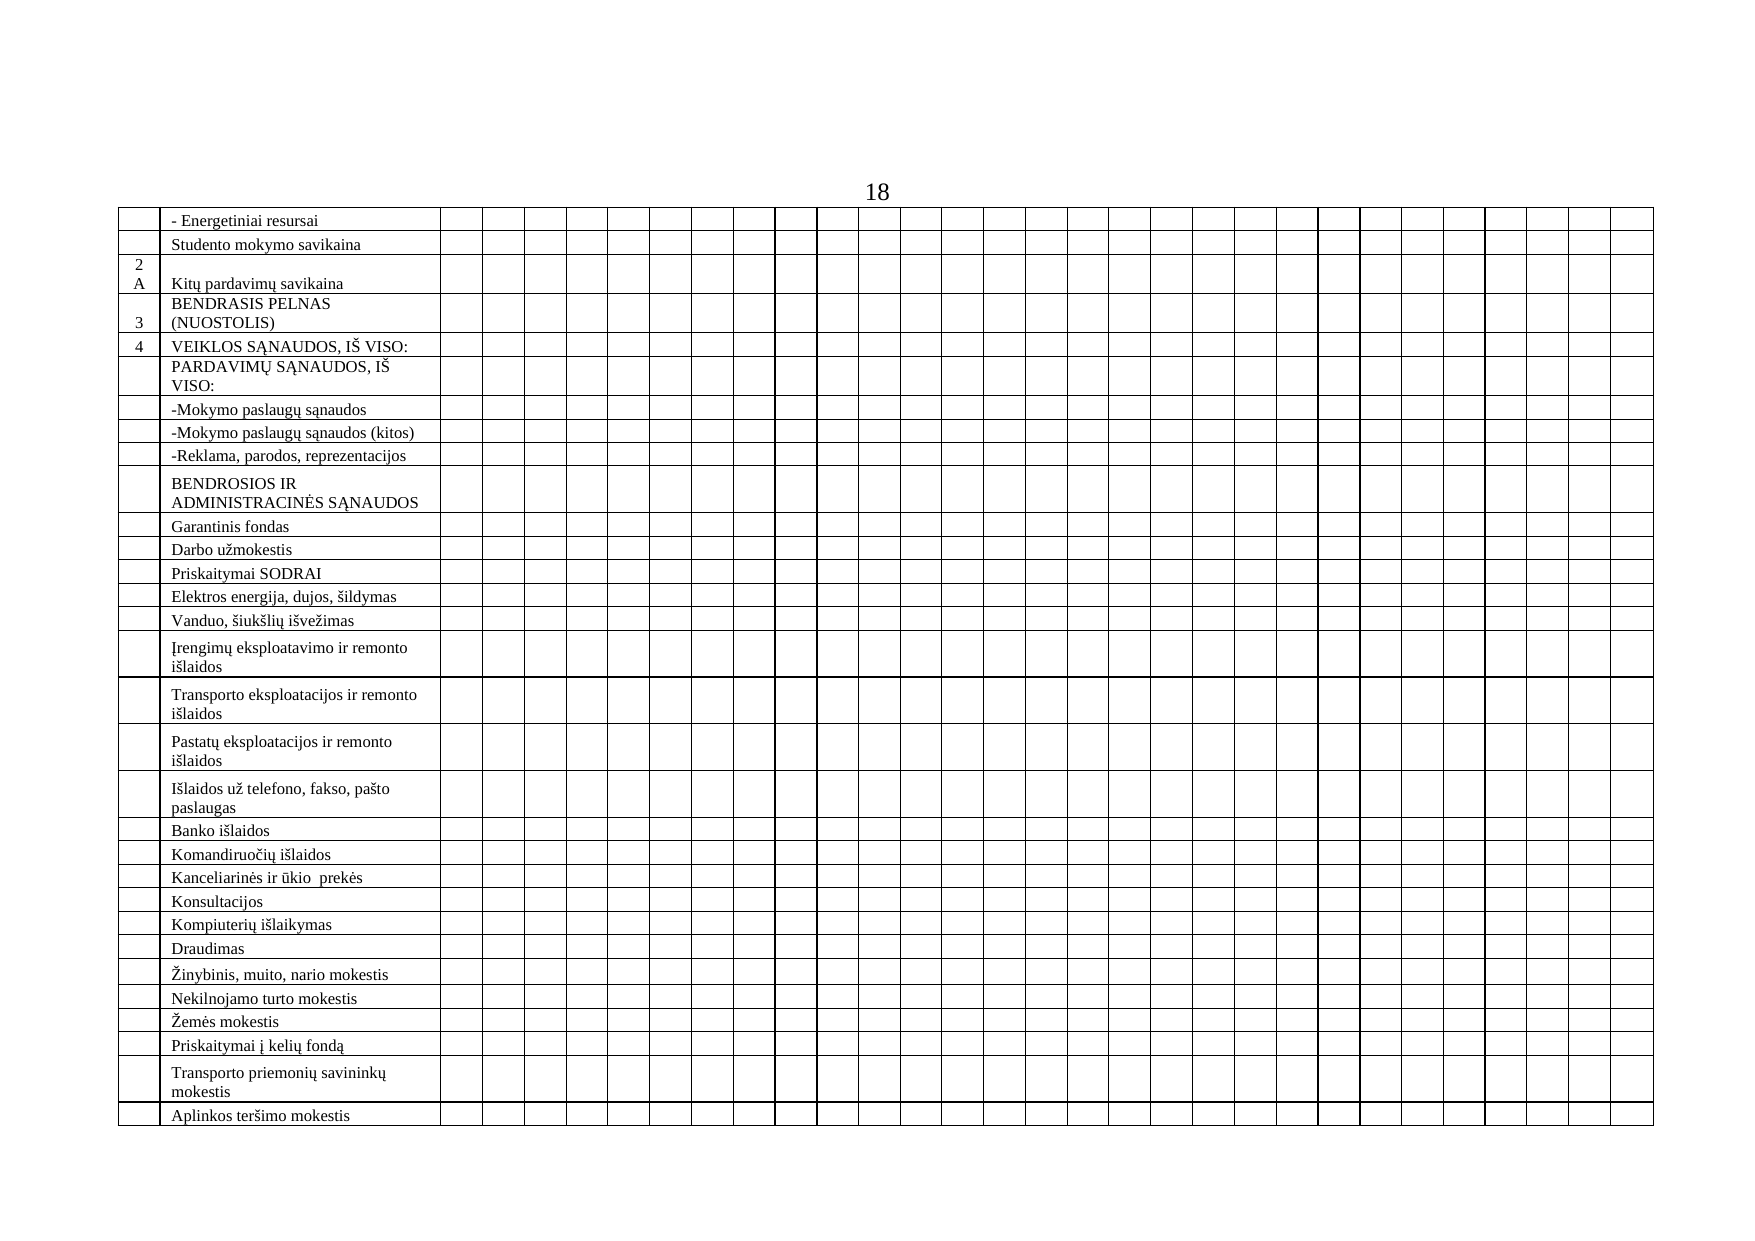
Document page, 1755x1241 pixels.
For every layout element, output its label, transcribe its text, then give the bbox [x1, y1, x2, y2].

table_cell [1402, 294, 1443, 332]
table_cell [1277, 584, 1317, 606]
table_cell [1569, 294, 1610, 332]
table_cell [901, 466, 941, 512]
table_cell [859, 771, 900, 817]
table_cell [650, 333, 691, 356]
table_cell [1319, 1032, 1359, 1054]
table_cell [692, 678, 733, 723]
table_cell BENDRASIS PELNAS (NUOSTOLIS) [161, 294, 440, 332]
table_cell [608, 888, 649, 911]
table_cell [567, 724, 607, 770]
table_cell [1026, 466, 1067, 512]
table_cell [1026, 584, 1067, 606]
table_cell [1277, 985, 1317, 1008]
table_cell [859, 1103, 900, 1125]
table_cell Transporto eksploatacijos ir remonto išlaidos [161, 678, 440, 723]
table_cell [818, 333, 858, 356]
table_cell Kanceliarinės ir ūkio prekės [161, 865, 440, 887]
table_cell [650, 208, 691, 230]
table_cell [483, 631, 524, 676]
table_cell [734, 865, 774, 887]
table_cell [1319, 959, 1359, 984]
table_cell [1486, 678, 1526, 723]
table_cell [1193, 631, 1234, 676]
table_cell [525, 466, 566, 512]
table_cell [1026, 912, 1067, 934]
table_cell [859, 333, 900, 356]
table_cell [567, 420, 607, 442]
table_cell [818, 513, 858, 536]
table_cell [1527, 888, 1568, 911]
table_cell -Mokymo paslaugų sąnaudos (kitos) [161, 420, 440, 442]
table_cell [1444, 537, 1484, 559]
table_cell [1277, 818, 1317, 840]
table_cell [1319, 818, 1359, 840]
table_cell [1486, 537, 1526, 559]
table_cell [650, 724, 691, 770]
table_cell [119, 888, 159, 911]
table_cell [1569, 357, 1610, 395]
table_cell [1235, 912, 1276, 934]
table_cell [1026, 841, 1067, 864]
table_cell [734, 818, 774, 840]
table_cell [859, 584, 900, 606]
table_cell [1361, 771, 1401, 817]
table_cell [650, 357, 691, 395]
table_cell [1319, 1009, 1359, 1031]
table_cell [692, 333, 733, 356]
table_cell [1569, 443, 1610, 465]
table_cell [1361, 396, 1401, 418]
table_cell [1527, 1103, 1568, 1125]
table_cell [942, 888, 983, 911]
table_cell [859, 1056, 900, 1101]
table_cell [567, 255, 607, 293]
table_cell [483, 357, 524, 395]
table_cell [776, 466, 816, 512]
table_cell [692, 357, 733, 395]
table_cell [1444, 678, 1484, 723]
table_cell [692, 560, 733, 583]
table_cell [1277, 1009, 1317, 1031]
table_cell [942, 443, 983, 465]
table_cell [692, 231, 733, 253]
table_cell [776, 420, 816, 442]
table_cell [1151, 631, 1192, 676]
table_cell [1319, 771, 1359, 817]
table_cell [1109, 584, 1150, 606]
table_cell [1444, 357, 1484, 395]
table_cell [567, 818, 607, 840]
table_cell [984, 607, 1025, 629]
table_cell [1361, 208, 1401, 230]
table_cell Priskaitymai į kelių fondą [161, 1032, 440, 1054]
table_cell [1527, 208, 1568, 230]
table_cell [1151, 537, 1192, 559]
table_cell [901, 985, 941, 1008]
table_cell 4 [119, 333, 159, 356]
table_cell [1444, 985, 1484, 1008]
table_cell [1486, 231, 1526, 253]
table_cell [608, 537, 649, 559]
table_cell [608, 841, 649, 864]
table_cell [901, 208, 941, 230]
table_cell [692, 420, 733, 442]
table_cell [1486, 443, 1526, 465]
table_cell [1235, 865, 1276, 887]
table_cell [1527, 631, 1568, 676]
table_cell [1402, 818, 1443, 840]
table_cell [1151, 724, 1192, 770]
table_cell [1068, 678, 1108, 723]
table_cell [859, 357, 900, 395]
table_cell [1109, 865, 1150, 887]
table_cell [1361, 255, 1401, 293]
table_cell [525, 513, 566, 536]
table_cell [1235, 724, 1276, 770]
table_cell [1611, 1056, 1653, 1101]
table_cell [1569, 607, 1610, 629]
table_cell [1569, 255, 1610, 293]
table_cell [1527, 420, 1568, 442]
table_cell [1319, 443, 1359, 465]
table_cell [650, 537, 691, 559]
table_cell [1235, 584, 1276, 606]
table_cell [650, 985, 691, 1008]
table_cell [1319, 888, 1359, 911]
table_cell [1026, 678, 1067, 723]
table_cell [1569, 631, 1610, 676]
table_cell [1527, 771, 1568, 817]
table_cell [901, 255, 941, 293]
table_cell [1193, 818, 1234, 840]
table_cell [776, 231, 816, 253]
table_cell [818, 1032, 858, 1054]
table_cell [1193, 607, 1234, 629]
table_cell [1402, 1032, 1443, 1054]
table_cell [1361, 841, 1401, 864]
table_cell [1444, 631, 1484, 676]
table_cell [1361, 959, 1401, 984]
table_cell [1402, 771, 1443, 817]
table_cell [1109, 818, 1150, 840]
table_cell [1193, 255, 1234, 293]
table_cell [859, 537, 900, 559]
table_cell [483, 724, 524, 770]
table_cell [119, 443, 159, 465]
table_cell [1193, 1103, 1234, 1125]
table_cell [1068, 420, 1108, 442]
table_cell [1193, 333, 1234, 356]
table_cell [483, 607, 524, 629]
table_cell [441, 888, 482, 911]
table_cell [1319, 607, 1359, 629]
table_cell [942, 678, 983, 723]
table_cell [984, 537, 1025, 559]
table_cell [1444, 912, 1484, 934]
table_cell [119, 584, 159, 606]
table_cell [567, 841, 607, 864]
table_cell [608, 959, 649, 984]
table_cell [1611, 357, 1653, 395]
table_cell [818, 1103, 858, 1125]
table_cell [1319, 560, 1359, 583]
table_cell [567, 560, 607, 583]
table_cell [119, 1009, 159, 1031]
table_cell [1235, 294, 1276, 332]
table_cell [567, 294, 607, 332]
table_cell [608, 208, 649, 230]
table_cell [1361, 888, 1401, 911]
table_cell [1235, 466, 1276, 512]
table_cell [1486, 333, 1526, 356]
table_cell [942, 841, 983, 864]
table_cell [1235, 1009, 1276, 1031]
table_cell [1486, 294, 1526, 332]
table_cell [818, 985, 858, 1008]
table_cell [901, 1009, 941, 1031]
table_cell [1569, 1056, 1610, 1101]
table_cell [1026, 208, 1067, 230]
table_cell [1319, 584, 1359, 606]
table_cell [441, 1103, 482, 1125]
table_cell [984, 584, 1025, 606]
table_cell [119, 537, 159, 559]
table_cell [119, 678, 159, 723]
table_cell [1193, 985, 1234, 1008]
table_cell [1277, 935, 1317, 958]
table_cell [1569, 513, 1610, 536]
table_cell [818, 912, 858, 934]
table_cell [1402, 607, 1443, 629]
table_cell [525, 208, 566, 230]
table_cell [776, 255, 816, 293]
table_cell [567, 537, 607, 559]
table_cell [1611, 466, 1653, 512]
table_cell [1235, 888, 1276, 911]
table_cell [1068, 357, 1108, 395]
table_cell [1193, 865, 1234, 887]
table_cell [1402, 357, 1443, 395]
table_cell [818, 678, 858, 723]
table_cell [483, 1056, 524, 1101]
table_cell [1319, 631, 1359, 676]
table_cell [1277, 771, 1317, 817]
table_cell [119, 1056, 159, 1101]
table_cell [692, 208, 733, 230]
table_cell [608, 443, 649, 465]
table_cell [1109, 560, 1150, 583]
table_cell [441, 724, 482, 770]
table_cell [1361, 631, 1401, 676]
table_cell [942, 818, 983, 840]
table_cell [525, 443, 566, 465]
table_cell [1319, 420, 1359, 442]
table_cell [692, 985, 733, 1008]
table_cell [1277, 443, 1317, 465]
table_cell [1527, 466, 1568, 512]
table_cell [1109, 537, 1150, 559]
table_cell [525, 865, 566, 887]
table_cell [1486, 466, 1526, 512]
table_cell [1068, 607, 1108, 629]
table_cell [1068, 560, 1108, 583]
table_cell [1569, 724, 1610, 770]
table_cell [650, 841, 691, 864]
table_cell [1277, 208, 1317, 230]
table_cell [1277, 724, 1317, 770]
table_cell [1527, 255, 1568, 293]
table_cell [1026, 255, 1067, 293]
table_cell [776, 985, 816, 1008]
table_cell [1235, 255, 1276, 293]
table_cell [1402, 678, 1443, 723]
table_cell [1444, 607, 1484, 629]
table_cell [1486, 841, 1526, 864]
table_cell [984, 357, 1025, 395]
table_cell [1109, 1056, 1150, 1101]
table_cell [119, 865, 159, 887]
table_cell [1527, 584, 1568, 606]
table_cell [776, 584, 816, 606]
table_cell [1402, 935, 1443, 958]
table_cell [525, 841, 566, 864]
table_cell [1527, 560, 1568, 583]
table_cell [1151, 420, 1192, 442]
table_cell [734, 1103, 774, 1125]
table_cell [1361, 912, 1401, 934]
table_cell [1319, 466, 1359, 512]
table_cell [859, 1009, 900, 1031]
table_cell [1026, 724, 1067, 770]
table_cell [1151, 294, 1192, 332]
table_cell [734, 771, 774, 817]
table_cell [859, 560, 900, 583]
table_cell [692, 584, 733, 606]
table_cell [608, 560, 649, 583]
table_cell [608, 1009, 649, 1031]
table_cell [441, 333, 482, 356]
table_cell [818, 208, 858, 230]
table_cell [901, 607, 941, 629]
table_cell [1193, 724, 1234, 770]
table_cell [441, 841, 482, 864]
table_cell [650, 396, 691, 418]
table_cell [608, 294, 649, 332]
table_cell [1361, 1009, 1401, 1031]
table_cell VEIKLOS SĄNAUDOS, IŠ VISO: [161, 333, 440, 356]
table_cell [901, 420, 941, 442]
table_cell [608, 513, 649, 536]
table_cell [1527, 912, 1568, 934]
table_cell [692, 466, 733, 512]
table_cell [483, 560, 524, 583]
table_cell [984, 466, 1025, 512]
table_cell [859, 231, 900, 253]
table_cell [1193, 396, 1234, 418]
table_cell [901, 1032, 941, 1054]
table_cell [1235, 231, 1276, 253]
table_cell [608, 912, 649, 934]
table_cell [984, 985, 1025, 1008]
table_cell [692, 841, 733, 864]
table_cell [1361, 294, 1401, 332]
table_cell [1361, 935, 1401, 958]
table_cell [1361, 560, 1401, 583]
table_cell [525, 357, 566, 395]
table_cell [1235, 357, 1276, 395]
table_cell [1193, 841, 1234, 864]
table_cell [1319, 1103, 1359, 1125]
table_cell [1486, 631, 1526, 676]
table_cell [1277, 513, 1317, 536]
table_cell [734, 584, 774, 606]
table_cell [776, 1056, 816, 1101]
table_cell [119, 818, 159, 840]
table_cell [567, 1009, 607, 1031]
table_cell [1611, 231, 1653, 253]
table_cell [984, 865, 1025, 887]
table_cell [1611, 631, 1653, 676]
table_cell [567, 607, 607, 629]
table_cell [942, 584, 983, 606]
table_cell [818, 841, 858, 864]
table_cell [1109, 841, 1150, 864]
table_cell [1068, 396, 1108, 418]
table_cell [1109, 985, 1150, 1008]
table_cell [525, 537, 566, 559]
table_cell Priskaitymai SODRAI [161, 560, 440, 583]
table_cell [608, 985, 649, 1008]
table_cell [1235, 420, 1276, 442]
table_cell [483, 771, 524, 817]
table_cell [942, 607, 983, 629]
table_cell [525, 631, 566, 676]
table_cell [859, 888, 900, 911]
table_cell Įrengimų eksploatavimo ir remonto išlaidos [161, 631, 440, 676]
table_cell [859, 865, 900, 887]
table_cell 3 [119, 294, 159, 332]
table_cell Konsultacijos [161, 888, 440, 911]
table_cell [441, 1056, 482, 1101]
table_cell [650, 231, 691, 253]
table_cell [650, 420, 691, 442]
table_cell [1569, 208, 1610, 230]
table_cell [483, 678, 524, 723]
table_cell [1319, 231, 1359, 253]
table_cell [650, 1009, 691, 1031]
table_cell [1611, 420, 1653, 442]
table_cell [525, 1032, 566, 1054]
table_cell [818, 935, 858, 958]
table_cell Pastatų eksploatacijos ir remonto išlaidos [161, 724, 440, 770]
table_cell [1026, 818, 1067, 840]
table_cell [1109, 631, 1150, 676]
table_cell [859, 818, 900, 840]
table_cell [1402, 865, 1443, 887]
table_cell [441, 537, 482, 559]
table_cell [525, 724, 566, 770]
table_cell [859, 396, 900, 418]
table_cell [1611, 513, 1653, 536]
table_cell [1235, 333, 1276, 356]
table_cell [1235, 396, 1276, 418]
table_cell [1277, 678, 1317, 723]
table_cell [1444, 560, 1484, 583]
table_cell [1361, 607, 1401, 629]
table_cell [942, 294, 983, 332]
table_cell [1068, 771, 1108, 817]
table_cell [984, 560, 1025, 583]
table_cell [1527, 513, 1568, 536]
table_cell [859, 255, 900, 293]
table_cell [734, 607, 774, 629]
table_cell [608, 1056, 649, 1101]
table_cell [1444, 420, 1484, 442]
table_cell [1486, 420, 1526, 442]
table_cell [1109, 208, 1150, 230]
table_cell [1527, 357, 1568, 395]
table_cell [441, 560, 482, 583]
table_cell [1569, 985, 1610, 1008]
table_cell [901, 1056, 941, 1101]
table_cell [567, 584, 607, 606]
table_cell [734, 1056, 774, 1101]
table_cell [818, 537, 858, 559]
table_cell [1444, 1056, 1484, 1101]
table_cell [119, 513, 159, 536]
table_cell [1235, 1032, 1276, 1054]
table_cell [119, 420, 159, 442]
table_cell [1068, 841, 1108, 864]
table_cell [441, 255, 482, 293]
table_cell [567, 771, 607, 817]
table_cell [1527, 841, 1568, 864]
table_cell [1277, 333, 1317, 356]
table_cell [859, 1032, 900, 1054]
table_cell [734, 537, 774, 559]
table_cell [901, 959, 941, 984]
table_cell [1527, 818, 1568, 840]
table_cell [1068, 724, 1108, 770]
table_cell [942, 396, 983, 418]
table_cell [525, 818, 566, 840]
table_cell [1361, 1103, 1401, 1125]
table_cell [525, 985, 566, 1008]
table_cell [483, 584, 524, 606]
table_cell [818, 357, 858, 395]
table_cell [1402, 985, 1443, 1008]
table_cell [859, 420, 900, 442]
table_cell [1569, 396, 1610, 418]
table_cell [776, 1032, 816, 1054]
table_cell [525, 607, 566, 629]
table_cell [441, 584, 482, 606]
table_cell [1402, 584, 1443, 606]
table_cell [1109, 443, 1150, 465]
table_cell [942, 1032, 983, 1054]
table_cell [1569, 865, 1610, 887]
table_cell [1444, 333, 1484, 356]
table_cell Banko išlaidos [161, 818, 440, 840]
table_cell [776, 818, 816, 840]
table_cell [441, 396, 482, 418]
table_cell [483, 466, 524, 512]
table_cell [1277, 560, 1317, 583]
table_cell [1402, 396, 1443, 418]
table_cell [441, 985, 482, 1008]
table_cell [776, 208, 816, 230]
table_cell [119, 208, 159, 230]
table_cell [692, 294, 733, 332]
table_cell [119, 1103, 159, 1125]
table_cell [525, 333, 566, 356]
table_cell [1026, 607, 1067, 629]
table_cell [1109, 888, 1150, 911]
table_cell [1193, 1009, 1234, 1031]
table_cell [567, 333, 607, 356]
table_cell Nekilnojamo turto mokestis [161, 985, 440, 1008]
table_cell [1361, 466, 1401, 512]
table_cell [483, 231, 524, 253]
table_cell [1277, 631, 1317, 676]
table_cell [942, 985, 983, 1008]
table_cell [1026, 357, 1067, 395]
table_cell [1026, 231, 1067, 253]
table_cell [483, 1032, 524, 1054]
table_cell [1151, 678, 1192, 723]
table_cell [567, 513, 607, 536]
table_cell [984, 818, 1025, 840]
table_cell [901, 1103, 941, 1125]
table_cell [483, 1009, 524, 1031]
table_cell [734, 888, 774, 911]
table_cell [1444, 208, 1484, 230]
table_cell [776, 631, 816, 676]
table_cell [1109, 466, 1150, 512]
table_cell [1444, 888, 1484, 911]
table_cell [984, 935, 1025, 958]
table_cell [1527, 1009, 1568, 1031]
table_cell [567, 959, 607, 984]
table_cell [441, 935, 482, 958]
table_cell [1486, 584, 1526, 606]
table_cell [1277, 1056, 1317, 1101]
table_cell [119, 466, 159, 512]
table_cell [525, 420, 566, 442]
table_cell [1402, 333, 1443, 356]
table_cell [1193, 1032, 1234, 1054]
table_cell [119, 771, 159, 817]
table_cell [1444, 1009, 1484, 1031]
table_cell [1569, 537, 1610, 559]
table_cell -Mokymo paslaugų sąnaudos [161, 396, 440, 418]
table_cell 2A [119, 255, 159, 293]
table_cell Elektros energija, dujos, šildymas [161, 584, 440, 606]
table_cell [441, 208, 482, 230]
table_cell [1486, 357, 1526, 395]
table_cell [984, 231, 1025, 253]
table_cell [1109, 1032, 1150, 1054]
table_cell [1193, 678, 1234, 723]
table_cell [608, 584, 649, 606]
table_cell [1068, 1009, 1108, 1031]
table_cell [1444, 513, 1484, 536]
table_cell [692, 888, 733, 911]
table_cell [734, 959, 774, 984]
table_cell [942, 333, 983, 356]
table_cell [1193, 888, 1234, 911]
table_cell Aplinkos teršimo mokestis [161, 1103, 440, 1125]
table_cell [984, 724, 1025, 770]
table_cell [818, 771, 858, 817]
table_cell [1277, 888, 1317, 911]
table_cell [818, 1056, 858, 1101]
table_cell [1319, 678, 1359, 723]
table_cell [942, 865, 983, 887]
table_cell [942, 912, 983, 934]
table_cell [483, 865, 524, 887]
table_cell Garantinis fondas [161, 513, 440, 536]
table_cell [984, 420, 1025, 442]
table_cell [1319, 357, 1359, 395]
table_cell [608, 231, 649, 253]
table_cell [1026, 1056, 1067, 1101]
table_cell [1361, 584, 1401, 606]
table_cell [1193, 1056, 1234, 1101]
table_cell - Energetiniai resursai [161, 208, 440, 230]
table_cell [1486, 818, 1526, 840]
table_cell [692, 1103, 733, 1125]
table_cell [1235, 935, 1276, 958]
table_cell [567, 631, 607, 676]
table_cell [859, 912, 900, 934]
table_cell [119, 935, 159, 958]
table_cell [567, 443, 607, 465]
table_cell [1026, 396, 1067, 418]
table_cell [942, 255, 983, 293]
table_cell [441, 607, 482, 629]
table_cell [1527, 294, 1568, 332]
table_cell [901, 537, 941, 559]
table_cell [776, 396, 816, 418]
table_cell [1026, 959, 1067, 984]
table_cell [1402, 231, 1443, 253]
table_cell [119, 560, 159, 583]
table_cell [1193, 912, 1234, 934]
table_cell [984, 888, 1025, 911]
table_cell [650, 294, 691, 332]
table_cell [1569, 959, 1610, 984]
table_cell [1444, 1032, 1484, 1054]
table_cell [1277, 865, 1317, 887]
table_cell [608, 357, 649, 395]
table_cell [525, 1009, 566, 1031]
table_cell [441, 771, 482, 817]
table_cell [942, 631, 983, 676]
table_cell [1361, 724, 1401, 770]
table_cell [1611, 1103, 1653, 1125]
table_cell [608, 255, 649, 293]
table_cell [1486, 912, 1526, 934]
table_cell [1277, 466, 1317, 512]
table_cell [1151, 865, 1192, 887]
table_cell [776, 959, 816, 984]
table_cell [1444, 466, 1484, 512]
table_cell [441, 1009, 482, 1031]
table_cell [1319, 294, 1359, 332]
table_cell [1569, 1009, 1610, 1031]
table_cell [483, 888, 524, 911]
table_cell [1235, 959, 1276, 984]
table_cell [734, 396, 774, 418]
table_cell [1235, 560, 1276, 583]
table_cell [1569, 1032, 1610, 1054]
table_cell [942, 208, 983, 230]
table_cell [776, 865, 816, 887]
table_cell [818, 396, 858, 418]
table_cell [818, 294, 858, 332]
table_cell [692, 443, 733, 465]
table_cell [1151, 255, 1192, 293]
table_cell [1068, 537, 1108, 559]
table_cell [1527, 396, 1568, 418]
table_cell [608, 420, 649, 442]
table_cell [776, 333, 816, 356]
table_cell [1569, 420, 1610, 442]
table_cell Išlaidos už telefono, fakso, pašto paslaugas [161, 771, 440, 817]
table_cell [1193, 935, 1234, 958]
table_cell [1109, 912, 1150, 934]
table_cell [901, 678, 941, 723]
table_cell [1068, 294, 1108, 332]
table_cell [1277, 420, 1317, 442]
table_cell [776, 1103, 816, 1125]
table_cell [1361, 1056, 1401, 1101]
table_cell [119, 607, 159, 629]
table_cell [525, 584, 566, 606]
table_cell [1319, 255, 1359, 293]
table_cell [859, 985, 900, 1008]
table_cell [1151, 466, 1192, 512]
table_cell [1068, 1032, 1108, 1054]
table_cell [942, 1056, 983, 1101]
table_cell [1361, 333, 1401, 356]
table_cell [1611, 560, 1653, 583]
table_cell [1319, 513, 1359, 536]
table_cell [650, 255, 691, 293]
table_cell [650, 959, 691, 984]
table_cell [1109, 607, 1150, 629]
table_cell [1151, 231, 1192, 253]
table_cell [483, 208, 524, 230]
table_cell [1444, 294, 1484, 332]
table_cell [859, 443, 900, 465]
table_cell [734, 294, 774, 332]
table_cell [859, 959, 900, 984]
table_cell [525, 294, 566, 332]
table_cell Darbo užmokestis [161, 537, 440, 559]
table_cell [483, 513, 524, 536]
table_cell [1151, 841, 1192, 864]
table_cell [119, 724, 159, 770]
table_cell [1569, 841, 1610, 864]
table_cell [1068, 231, 1108, 253]
table_cell [942, 537, 983, 559]
table_cell Komandiruočių išlaidos [161, 841, 440, 864]
table_cell [1026, 560, 1067, 583]
table_cell [1611, 294, 1653, 332]
table_cell [859, 935, 900, 958]
table_cell [984, 513, 1025, 536]
table_cell [1026, 1032, 1067, 1054]
table_cell [1319, 1056, 1359, 1101]
table_cell [1611, 912, 1653, 934]
table_cell [1151, 513, 1192, 536]
table_cell [1527, 333, 1568, 356]
table_cell [608, 1103, 649, 1125]
table_cell [776, 935, 816, 958]
table_cell [776, 841, 816, 864]
table_cell [776, 1009, 816, 1031]
table_cell [1193, 466, 1234, 512]
table_cell [441, 420, 482, 442]
table_cell [1068, 208, 1108, 230]
table_cell [818, 255, 858, 293]
table_cell [776, 560, 816, 583]
table_cell [1569, 466, 1610, 512]
table_cell [525, 888, 566, 911]
table_cell [1319, 935, 1359, 958]
table_cell [734, 631, 774, 676]
table_cell [1611, 607, 1653, 629]
table_cell [1486, 1009, 1526, 1031]
table_cell [1361, 357, 1401, 395]
table_cell [567, 1103, 607, 1125]
table_cell [1277, 841, 1317, 864]
table_cell [1319, 865, 1359, 887]
table_cell [1109, 678, 1150, 723]
table_cell [984, 912, 1025, 934]
table_cell [859, 678, 900, 723]
table_cell [1486, 935, 1526, 958]
table_cell [984, 1056, 1025, 1101]
table_cell [859, 631, 900, 676]
table_cell [692, 865, 733, 887]
table_cell [608, 466, 649, 512]
table_cell [441, 959, 482, 984]
table_cell [441, 865, 482, 887]
table_cell [1444, 865, 1484, 887]
table_cell [776, 294, 816, 332]
table_cell [1151, 357, 1192, 395]
table_cell [942, 466, 983, 512]
table_cell [1444, 1103, 1484, 1125]
table_cell [1569, 678, 1610, 723]
table_cell [734, 841, 774, 864]
table_cell [1319, 841, 1359, 864]
table_cell [1193, 420, 1234, 442]
table_cell [1193, 513, 1234, 536]
table_cell [692, 959, 733, 984]
table_cell [441, 513, 482, 536]
table_cell [1611, 841, 1653, 864]
table_cell [1235, 607, 1276, 629]
table_cell [901, 560, 941, 583]
table_cell [525, 771, 566, 817]
table_cell [1026, 631, 1067, 676]
table_cell [901, 771, 941, 817]
table_cell [441, 443, 482, 465]
table_cell [650, 865, 691, 887]
table_cell [901, 631, 941, 676]
table_cell [734, 466, 774, 512]
table_cell [441, 466, 482, 512]
table_cell [734, 1032, 774, 1054]
table_cell [1026, 888, 1067, 911]
table_cell Studento mokymo savikaina [161, 231, 440, 253]
table_cell [1109, 357, 1150, 395]
table_cell [1109, 1009, 1150, 1031]
table_cell [608, 607, 649, 629]
table_cell [608, 771, 649, 817]
table_cell [1026, 1103, 1067, 1125]
table_cell [1068, 865, 1108, 887]
table_cell [1068, 1103, 1108, 1125]
table_cell [818, 584, 858, 606]
table_cell [119, 396, 159, 418]
table_cell [119, 631, 159, 676]
table_cell [1151, 818, 1192, 840]
table_cell [1402, 959, 1443, 984]
table_cell [1068, 466, 1108, 512]
table_cell [984, 841, 1025, 864]
table_cell [567, 935, 607, 958]
table_cell [1527, 959, 1568, 984]
table_cell [608, 818, 649, 840]
table_cell [1486, 1103, 1526, 1125]
table_cell [650, 888, 691, 911]
table_cell [1235, 208, 1276, 230]
table_cell [1444, 959, 1484, 984]
table_cell [1068, 985, 1108, 1008]
table_cell [650, 935, 691, 958]
table_cell [1151, 584, 1192, 606]
table_cell [692, 513, 733, 536]
table_cell [984, 396, 1025, 418]
table_cell [1151, 985, 1192, 1008]
table_cell [942, 231, 983, 253]
table_cell [1151, 1056, 1192, 1101]
table_cell [1151, 208, 1192, 230]
table_cell -Reklama, parodos, reprezentacijos [161, 443, 440, 465]
table_cell [525, 912, 566, 934]
table_cell [1444, 841, 1484, 864]
table_cell Draudimas [161, 935, 440, 958]
table_cell [1402, 888, 1443, 911]
table_cell [734, 513, 774, 536]
table_cell [776, 443, 816, 465]
table_cell [441, 631, 482, 676]
table_cell [483, 420, 524, 442]
table_cell [650, 584, 691, 606]
table_cell [1068, 631, 1108, 676]
table_cell [942, 771, 983, 817]
table_cell [1486, 513, 1526, 536]
table_cell [776, 513, 816, 536]
table_cell [734, 443, 774, 465]
table_cell [1444, 771, 1484, 817]
table_cell [1444, 818, 1484, 840]
table_cell [692, 912, 733, 934]
table_cell [734, 208, 774, 230]
table_cell [1361, 443, 1401, 465]
table_cell [1361, 865, 1401, 887]
table_cell [1527, 231, 1568, 253]
table_cell [984, 255, 1025, 293]
table_cell [1151, 396, 1192, 418]
table_cell [119, 1032, 159, 1054]
table_cell [901, 357, 941, 395]
table_cell [1611, 959, 1653, 984]
table_cell [567, 357, 607, 395]
table_cell [734, 231, 774, 253]
table_cell [1109, 231, 1150, 253]
table_cell [567, 208, 607, 230]
table_cell [1235, 985, 1276, 1008]
table_cell [1611, 443, 1653, 465]
table_cell [1151, 959, 1192, 984]
table_cell [1486, 607, 1526, 629]
table_cell [901, 231, 941, 253]
table_cell [901, 865, 941, 887]
table_cell [1611, 333, 1653, 356]
table_cell [1068, 443, 1108, 465]
table_cell [483, 935, 524, 958]
table_cell [692, 724, 733, 770]
table_cell [1444, 396, 1484, 418]
table_cell [1444, 584, 1484, 606]
table_cell [1569, 935, 1610, 958]
table_cell [1109, 396, 1150, 418]
table_cell [1402, 208, 1443, 230]
table_cell [1527, 607, 1568, 629]
table_cell [1486, 1056, 1526, 1101]
table_cell [1151, 333, 1192, 356]
table_cell [1151, 560, 1192, 583]
table_cell [901, 841, 941, 864]
table_cell [901, 935, 941, 958]
table_cell [1611, 865, 1653, 887]
table_cell [1193, 584, 1234, 606]
table_cell [818, 607, 858, 629]
table_cell [984, 1032, 1025, 1054]
table_cell [942, 724, 983, 770]
table_cell [1235, 678, 1276, 723]
table_cell [650, 912, 691, 934]
table_cell [942, 1009, 983, 1031]
table_cell [1026, 1009, 1067, 1031]
table_cell [692, 607, 733, 629]
table_cell [1193, 959, 1234, 984]
table_cell [1193, 208, 1234, 230]
table_cell [734, 1009, 774, 1031]
table_cell [1402, 466, 1443, 512]
table_cell [650, 466, 691, 512]
table_cell [984, 678, 1025, 723]
table_cell [1611, 1032, 1653, 1054]
table_cell [1527, 537, 1568, 559]
table_cell [483, 818, 524, 840]
table_cell [483, 255, 524, 293]
table_cell [608, 631, 649, 676]
table_cell [692, 818, 733, 840]
table_cell [1235, 771, 1276, 817]
table_cell [119, 231, 159, 253]
table_cell Žemės mokestis [161, 1009, 440, 1031]
table_cell [942, 560, 983, 583]
table_cell [901, 333, 941, 356]
table_cell [818, 420, 858, 442]
table_cell [1361, 985, 1401, 1008]
table_cell [1361, 231, 1401, 253]
table_cell [1026, 513, 1067, 536]
table_cell [1235, 537, 1276, 559]
table_cell [650, 1056, 691, 1101]
table_cell [1444, 255, 1484, 293]
table_cell [1277, 357, 1317, 395]
table_cell [525, 231, 566, 253]
table_cell [942, 935, 983, 958]
table_cell [1611, 771, 1653, 817]
table_cell [1319, 724, 1359, 770]
table_cell [1068, 333, 1108, 356]
table_cell [1151, 443, 1192, 465]
table_cell [1026, 294, 1067, 332]
table_cell PARDAVIMŲ SĄNAUDOS, IŠ VISO: [161, 357, 440, 395]
table_cell [818, 231, 858, 253]
table_cell [692, 935, 733, 958]
table_cell [984, 443, 1025, 465]
table_cell [984, 631, 1025, 676]
table_cell [859, 841, 900, 864]
table_cell [1277, 255, 1317, 293]
table_cell [818, 1009, 858, 1031]
table_cell [1026, 333, 1067, 356]
table_cell [1235, 443, 1276, 465]
table_cell [441, 357, 482, 395]
table_cell [1486, 888, 1526, 911]
table_cell Kitų pardavimų savikaina [161, 255, 440, 293]
table_cell [692, 1032, 733, 1054]
table_cell [650, 513, 691, 536]
table_cell [1444, 443, 1484, 465]
table_cell [734, 357, 774, 395]
table_cell [692, 631, 733, 676]
table_cell [119, 841, 159, 864]
table_cell [441, 294, 482, 332]
table_cell [1527, 724, 1568, 770]
table_cell [1569, 560, 1610, 583]
table_cell [1068, 888, 1108, 911]
table_cell [1402, 420, 1443, 442]
table_cell [776, 888, 816, 911]
table_cell [734, 935, 774, 958]
table_cell [1193, 443, 1234, 465]
table_cell [776, 771, 816, 817]
table_cell [567, 912, 607, 934]
table_cell [1569, 333, 1610, 356]
table_cell [483, 959, 524, 984]
table_cell [1277, 231, 1317, 253]
table_cell [818, 466, 858, 512]
table_cell [525, 1103, 566, 1125]
table_cell [776, 724, 816, 770]
table_cell [1109, 771, 1150, 817]
table_cell [1402, 537, 1443, 559]
table_cell [567, 1032, 607, 1054]
table_cell [1151, 771, 1192, 817]
table_cell [984, 1009, 1025, 1031]
table_cell [1486, 865, 1526, 887]
table_cell [1569, 818, 1610, 840]
table_cell [119, 912, 159, 934]
table_cell [776, 912, 816, 934]
table_cell [1068, 584, 1108, 606]
table_cell [483, 396, 524, 418]
table_cell [1277, 396, 1317, 418]
table_cell [441, 231, 482, 253]
table_cell [1109, 333, 1150, 356]
table_cell [1444, 935, 1484, 958]
table_cell [901, 724, 941, 770]
table_cell [650, 443, 691, 465]
table_cell [734, 333, 774, 356]
table_cell [1527, 865, 1568, 887]
table_cell [1402, 1009, 1443, 1031]
table_cell [692, 396, 733, 418]
table_cell [776, 537, 816, 559]
table_cell [1277, 1103, 1317, 1125]
table_cell Kompiuterių išlaikymas [161, 912, 440, 934]
table_cell [734, 420, 774, 442]
table_cell Vanduo, šiukšlių išvežimas [161, 607, 440, 629]
table_cell [1026, 420, 1067, 442]
table_cell [734, 560, 774, 583]
table_cell [1193, 560, 1234, 583]
table_cell [1569, 888, 1610, 911]
table_cell [1319, 537, 1359, 559]
table_cell [441, 678, 482, 723]
table_cell [859, 466, 900, 512]
table_cell [608, 678, 649, 723]
table_cell [1611, 396, 1653, 418]
table_cell [859, 208, 900, 230]
table_cell [1026, 443, 1067, 465]
table_cell [734, 255, 774, 293]
table_cell [608, 1032, 649, 1054]
table_cell [1611, 537, 1653, 559]
table_cell [650, 631, 691, 676]
table_cell [483, 912, 524, 934]
table_cell [1109, 959, 1150, 984]
table_cell [1444, 724, 1484, 770]
table_cell [1611, 935, 1653, 958]
table_cell [1026, 865, 1067, 887]
table_cell [859, 607, 900, 629]
table_cell [1569, 1103, 1610, 1125]
table_cell [901, 513, 941, 536]
table_cell [525, 935, 566, 958]
table_cell [1527, 1032, 1568, 1054]
table_cell [1235, 631, 1276, 676]
table_cell [1319, 208, 1359, 230]
table_cell [942, 1103, 983, 1125]
table_cell [525, 255, 566, 293]
table_cell [1361, 420, 1401, 442]
table_cell [1109, 935, 1150, 958]
table_cell [650, 678, 691, 723]
table_cell [1611, 724, 1653, 770]
table_cell [984, 333, 1025, 356]
table_cell [818, 959, 858, 984]
table_cell [483, 537, 524, 559]
table_cell [567, 396, 607, 418]
table_cell [818, 560, 858, 583]
table_cell [525, 396, 566, 418]
table_cell [818, 888, 858, 911]
table_cell [1193, 357, 1234, 395]
table_cell [608, 865, 649, 887]
table_cell [608, 724, 649, 770]
table_cell [1486, 560, 1526, 583]
table_cell [692, 255, 733, 293]
table_cell [1361, 818, 1401, 840]
table_cell [1109, 294, 1150, 332]
table_cell [525, 678, 566, 723]
table_cell [483, 333, 524, 356]
table_cell [1109, 420, 1150, 442]
table_cell [692, 771, 733, 817]
table_cell [1319, 912, 1359, 934]
table_cell [776, 607, 816, 629]
table_cell [1611, 208, 1653, 230]
table_cell [1527, 985, 1568, 1008]
table_cell [608, 333, 649, 356]
table_cell [1026, 985, 1067, 1008]
table_cell [483, 841, 524, 864]
table_cell [859, 294, 900, 332]
table_cell [1486, 1032, 1526, 1054]
table_cell [692, 1009, 733, 1031]
table_cell [1151, 912, 1192, 934]
table_cell [650, 1032, 691, 1054]
table_cell [901, 912, 941, 934]
table_cell [984, 771, 1025, 817]
table_cell [901, 396, 941, 418]
table_cell [567, 985, 607, 1008]
table_cell [901, 888, 941, 911]
table_cell [1527, 678, 1568, 723]
table_cell [1402, 560, 1443, 583]
table_cell [525, 959, 566, 984]
table_cell [901, 443, 941, 465]
table_cell BENDROSIOS IR ADMINISTRACINĖS SĄNAUDOS [161, 466, 440, 512]
table_cell [608, 935, 649, 958]
table_cell [942, 420, 983, 442]
table_cell [1026, 537, 1067, 559]
table_cell [1277, 537, 1317, 559]
table_cell [818, 818, 858, 840]
table_cell [1151, 607, 1192, 629]
table_cell [1486, 396, 1526, 418]
table_cell [1193, 537, 1234, 559]
table_cell [441, 1032, 482, 1054]
table_cell [650, 771, 691, 817]
table_cell [1527, 1056, 1568, 1101]
table_cell [818, 865, 858, 887]
table_cell [650, 560, 691, 583]
table_cell [1611, 985, 1653, 1008]
table_cell [1026, 771, 1067, 817]
table_cell [1151, 1032, 1192, 1054]
table_cell [1068, 255, 1108, 293]
table_cell [483, 1103, 524, 1125]
table_cell [650, 1103, 691, 1125]
table_cell [567, 466, 607, 512]
table_cell [1611, 818, 1653, 840]
table_cell [1235, 1103, 1276, 1125]
table_cell [1235, 1056, 1276, 1101]
table_cell [776, 678, 816, 723]
table_cell [984, 208, 1025, 230]
table_cell [567, 865, 607, 887]
table_cell [1109, 1103, 1150, 1125]
table_cell [483, 294, 524, 332]
table_cell Transporto priemonių savininkų mokestis [161, 1056, 440, 1101]
table_cell [1569, 771, 1610, 817]
table_cell [567, 231, 607, 253]
table_cell [1319, 985, 1359, 1008]
table_cell [1109, 255, 1150, 293]
table_cell [818, 724, 858, 770]
table_cell [1193, 294, 1234, 332]
table_cell [859, 513, 900, 536]
table_cell [1402, 513, 1443, 536]
table_cell [119, 985, 159, 1008]
table_cell [1277, 1032, 1317, 1054]
table_cell [1068, 1056, 1108, 1101]
table_cell [1068, 959, 1108, 984]
table_cell [942, 513, 983, 536]
table_cell [1402, 841, 1443, 864]
table_cell [1068, 912, 1108, 934]
table_cell [525, 1056, 566, 1101]
table_cell [441, 818, 482, 840]
table_cell [692, 1056, 733, 1101]
table_cell [1486, 208, 1526, 230]
table_cell [1527, 935, 1568, 958]
table_cell [1277, 959, 1317, 984]
table_cell [1068, 935, 1108, 958]
table_cell [901, 584, 941, 606]
table_cell [1235, 841, 1276, 864]
table_cell [1235, 513, 1276, 536]
table_cell [1486, 985, 1526, 1008]
table_cell [441, 912, 482, 934]
table_cell [901, 294, 941, 332]
table_cell [942, 959, 983, 984]
table_cell [1402, 443, 1443, 465]
table_cell [1151, 888, 1192, 911]
table_cell [1193, 771, 1234, 817]
table_cell Žinybinis, muito, nario mokestis [161, 959, 440, 984]
table_cell [1569, 231, 1610, 253]
table_cell [567, 888, 607, 911]
table_cell [1319, 333, 1359, 356]
table_cell [1068, 818, 1108, 840]
table_cell [1486, 771, 1526, 817]
table_cell [1569, 584, 1610, 606]
table_cell [650, 607, 691, 629]
table_cell [1611, 678, 1653, 723]
table_cell [1486, 959, 1526, 984]
table_cell [1277, 294, 1317, 332]
table_cell [1361, 678, 1401, 723]
table_cell [1402, 255, 1443, 293]
table_cell [119, 959, 159, 984]
table_cell [650, 818, 691, 840]
table_cell [1361, 1032, 1401, 1054]
table_cell [984, 959, 1025, 984]
table_cell [1611, 255, 1653, 293]
table_cell [608, 396, 649, 418]
table_cell [692, 537, 733, 559]
table_cell [1611, 1009, 1653, 1031]
table_cell [1402, 631, 1443, 676]
table_cell [525, 560, 566, 583]
table_cell [734, 912, 774, 934]
table_cell [984, 294, 1025, 332]
table_cell [483, 985, 524, 1008]
table_cell [483, 443, 524, 465]
table_cell [818, 631, 858, 676]
table_cell [1193, 231, 1234, 253]
table_cell [942, 357, 983, 395]
table_cell [1361, 537, 1401, 559]
table_cell [1319, 396, 1359, 418]
table_cell [1402, 1103, 1443, 1125]
table_cell [1486, 255, 1526, 293]
table_cell [1277, 607, 1317, 629]
table_cell [859, 724, 900, 770]
table_cell [1402, 1056, 1443, 1101]
table_cell [1527, 443, 1568, 465]
table_cell [1109, 513, 1150, 536]
table_cell [1068, 513, 1108, 536]
table_cell [734, 678, 774, 723]
table_cell [1486, 724, 1526, 770]
table_cell [1402, 724, 1443, 770]
table_cell [734, 724, 774, 770]
table_cell [734, 985, 774, 1008]
table_cell [567, 678, 607, 723]
table_cell [1611, 584, 1653, 606]
table_cell [1569, 912, 1610, 934]
table_cell [1109, 724, 1150, 770]
table_cell [1361, 513, 1401, 536]
table_cell [567, 1056, 607, 1101]
table_cell [776, 357, 816, 395]
table_cell [1444, 231, 1484, 253]
table_cell [119, 357, 159, 395]
table_cell [818, 443, 858, 465]
table_cell [1151, 1009, 1192, 1031]
table_cell [1151, 935, 1192, 958]
table_cell [1235, 818, 1276, 840]
table_cell [984, 1103, 1025, 1125]
table_cell [1402, 912, 1443, 934]
table_cell [1151, 1103, 1192, 1125]
table_cell [901, 818, 941, 840]
table_cell [1277, 912, 1317, 934]
table_cell [1026, 935, 1067, 958]
table_cell [1611, 888, 1653, 911]
